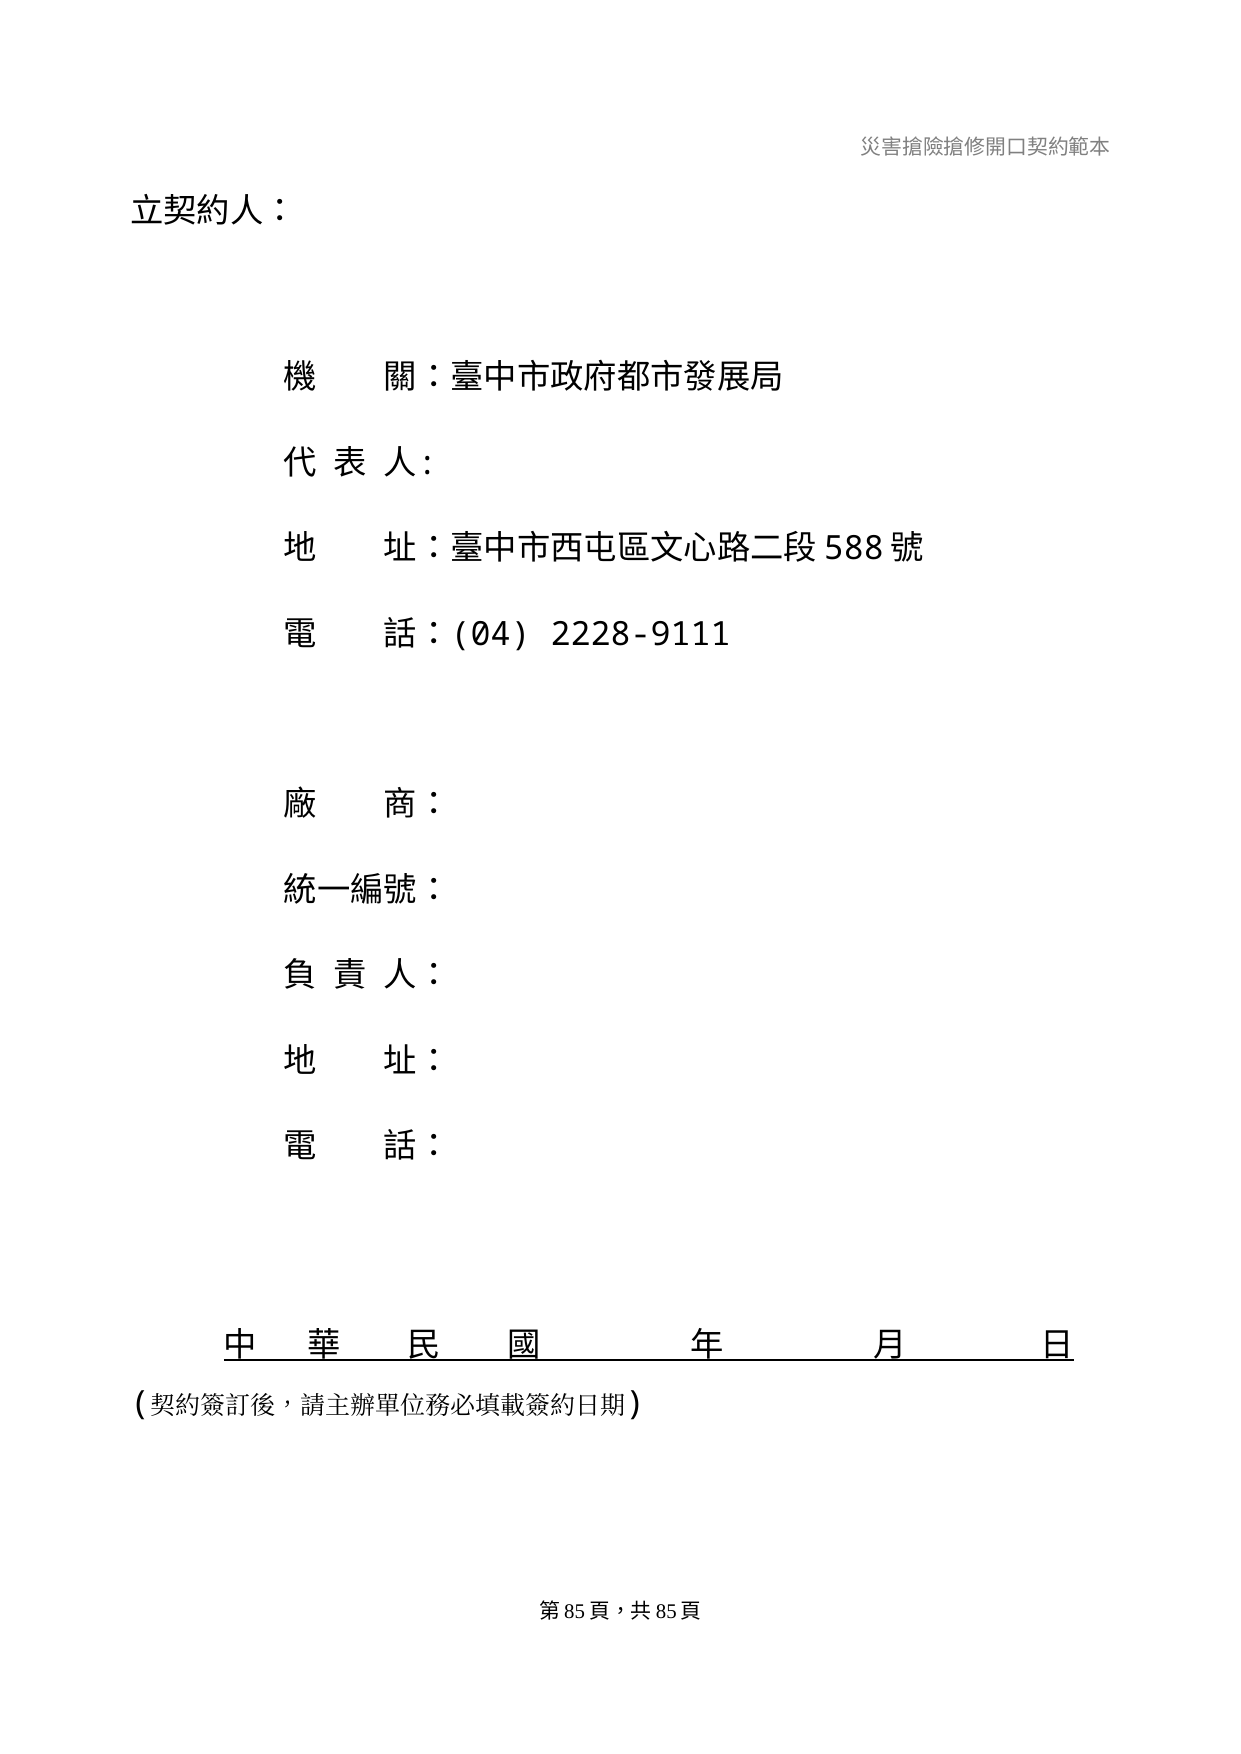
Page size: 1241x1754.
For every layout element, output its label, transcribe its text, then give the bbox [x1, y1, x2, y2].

text 立契約人： [130, 184, 1110, 232]
text (契約簽訂後，請主辦單位務必填載簽約日期) [130, 1378, 1110, 1424]
text 統一編號： [224, 843, 1110, 916]
text 負 責 人： [224, 928, 1110, 1001]
text 電 話：(04) 2228-9111 [224, 587, 1110, 659]
text 中 華 民 國 年 月 日 [224, 1318, 1110, 1366]
text 代 表 人: [224, 416, 1110, 489]
text 機 關：臺中市政府都市發展局 [224, 330, 1110, 403]
text 地 址： [224, 1014, 1110, 1087]
text 廠 商： [224, 757, 1110, 830]
text 電 話： [224, 1099, 1110, 1172]
text 地 址：臺中市西屯區文心路二段588號 [224, 501, 1110, 574]
